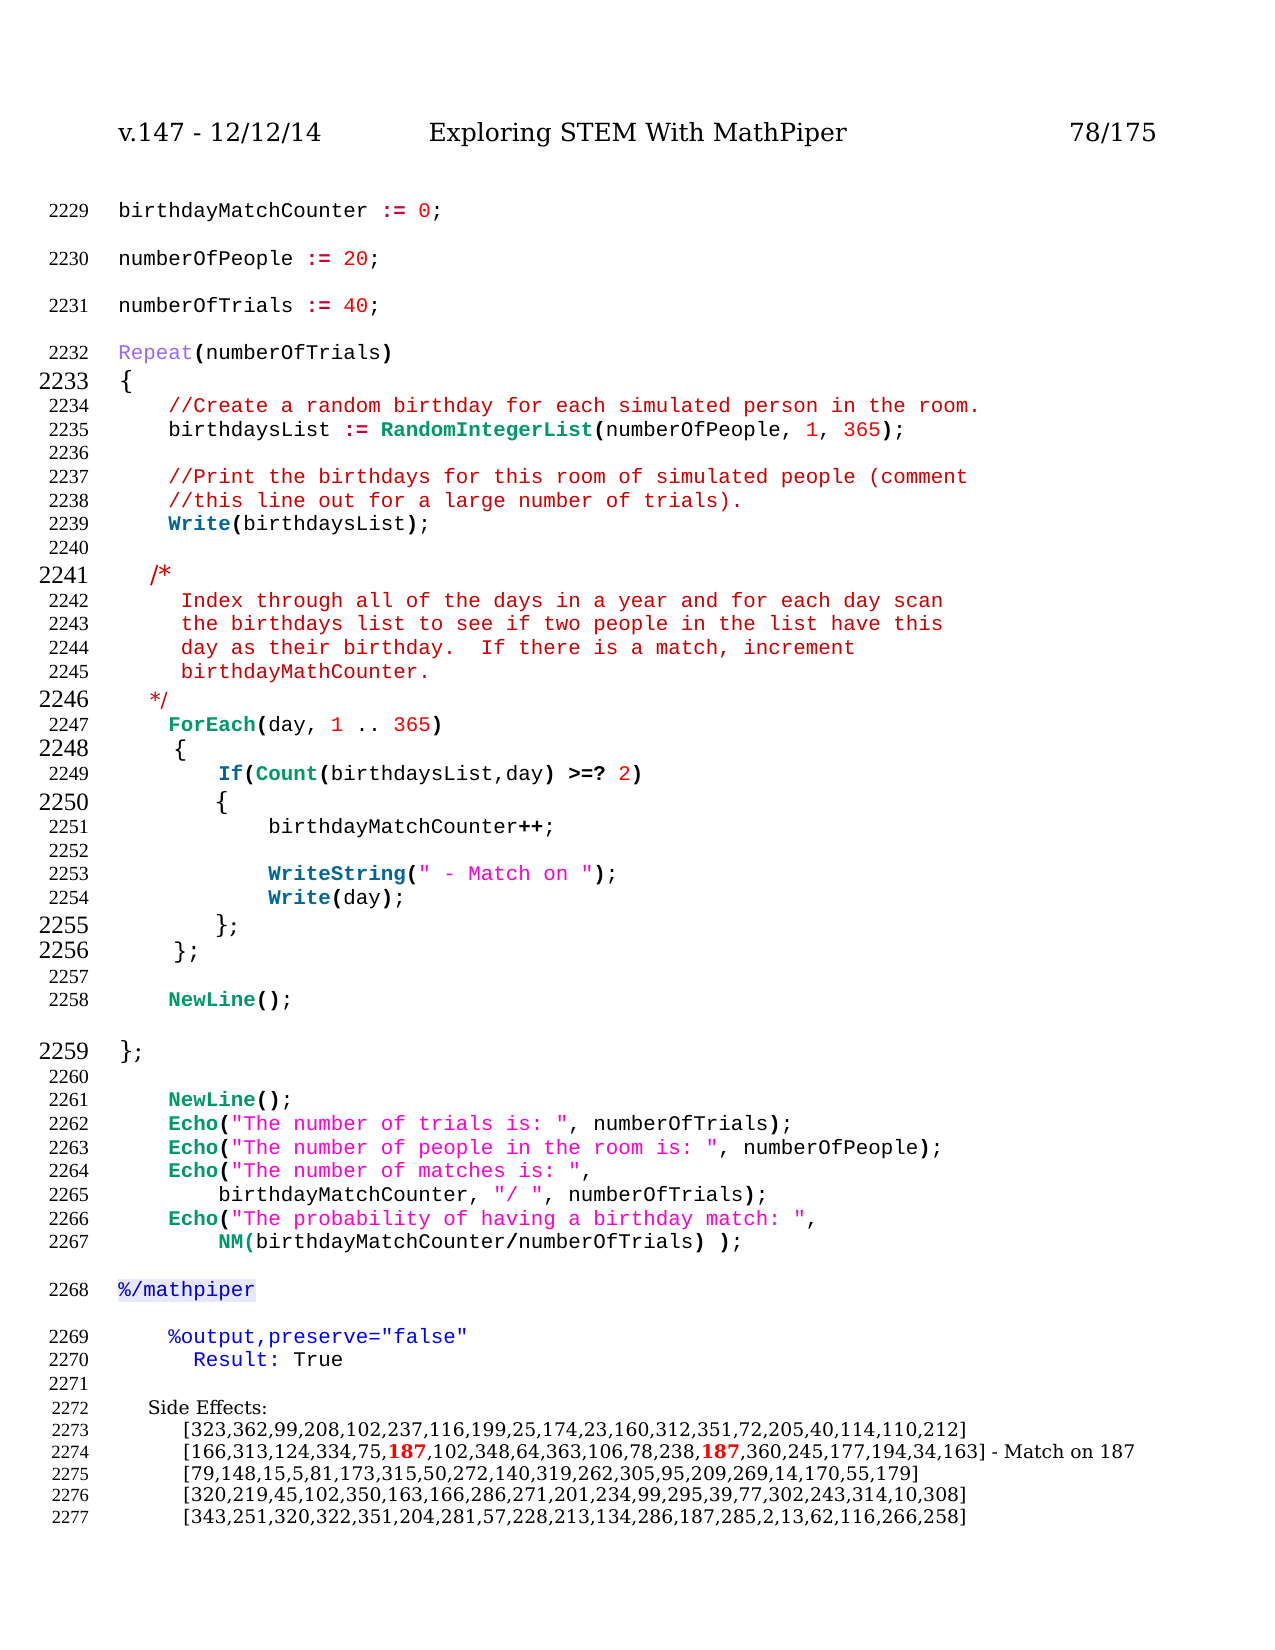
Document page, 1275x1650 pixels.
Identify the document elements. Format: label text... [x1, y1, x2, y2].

text WriteString(" - Match on "); [118, 863, 1157, 887]
text birthdayMathCounter. [118, 661, 1157, 684]
text [343,251,320,322,351,204,281,57,228,213,134,286,187,285,2,13,62,116,266,258] [148, 1506, 1157, 1528]
text Echo("The number of people in the room is: ", numberOfPeople); [118, 1137, 1157, 1160]
text [323,362,99,208,102,237,116,199,25,174,23,160,312,351,72,205,40,114,110,212] [148, 1419, 1157, 1441]
text //Create a random birthday for each simulated person in the room. [118, 395, 1157, 419]
text //Print the birthdays for this room of simulated people (comment [118, 466, 1157, 490]
text /* [118, 561, 1157, 590]
text Echo("The probability of having a birthday match: ", [118, 1208, 1157, 1231]
text Echo("The number of matches is: ", [118, 1160, 1157, 1184]
text NewLine(); [118, 1089, 1157, 1113]
text */ [118, 684, 1157, 713]
text %/mathpiper [118, 1278, 1157, 1302]
text day as their birthday. If there is a match, increment [118, 637, 1157, 661]
text If(Count(birthdaysList,day) >=? 2) [118, 763, 1157, 787]
text NM(birthdayMatchCounter/numberOfTrials) ); [118, 1231, 1157, 1255]
text { [118, 787, 1157, 816]
text { [118, 366, 1157, 395]
text }; [118, 1037, 1157, 1066]
text }; [118, 940, 1157, 966]
text birthdayMatchCounter := 0; [118, 200, 1157, 224]
text the birthdays list to see if two people in the list have this [118, 613, 1157, 637]
text { [118, 737, 1157, 763]
text numberOfTrials := 40; [118, 295, 1157, 319]
text NewLine(); [118, 989, 1157, 1013]
text Write(day); [118, 887, 1157, 911]
text %output,preserve="false" [118, 1326, 1157, 1349]
text Repeat(numberOfTrials) [118, 342, 1157, 366]
text birthdaysList := RandomIntegerList(numberOfPeople, 1, 365); [118, 419, 1157, 442]
text [166,313,124,334,75,187,102,348,64,363,106,78,238,187,360,245,177,194,34,163] - Match on 187 [148, 1441, 1157, 1463]
text [320,219,45,102,350,163,166,286,271,201,234,99,295,39,77,302,243,314,10,308] [148, 1484, 1157, 1506]
text Side Effects: [148, 1397, 1157, 1419]
text birthdayMatchCounter, "/ ", numberOfTrials); [118, 1184, 1157, 1208]
text ForEach(day, 1 .. 365) [118, 713, 1157, 737]
text Write(birthdaysList); [118, 513, 1157, 537]
text }; [118, 911, 1157, 940]
text Index through all of the days in a year and for each day scan [118, 590, 1157, 613]
text //this line out for a large number of trials). [118, 490, 1157, 513]
text numberOfPeople := 20; [118, 248, 1157, 271]
text Result: True [118, 1349, 1157, 1373]
text [79,148,15,5,81,173,315,50,272,140,319,262,305,95,209,269,14,170,55,179] [148, 1463, 1157, 1484]
text Echo("The number of trials is: ", numberOfTrials); [118, 1113, 1157, 1137]
text birthdayMatchCounter++; [118, 816, 1157, 839]
